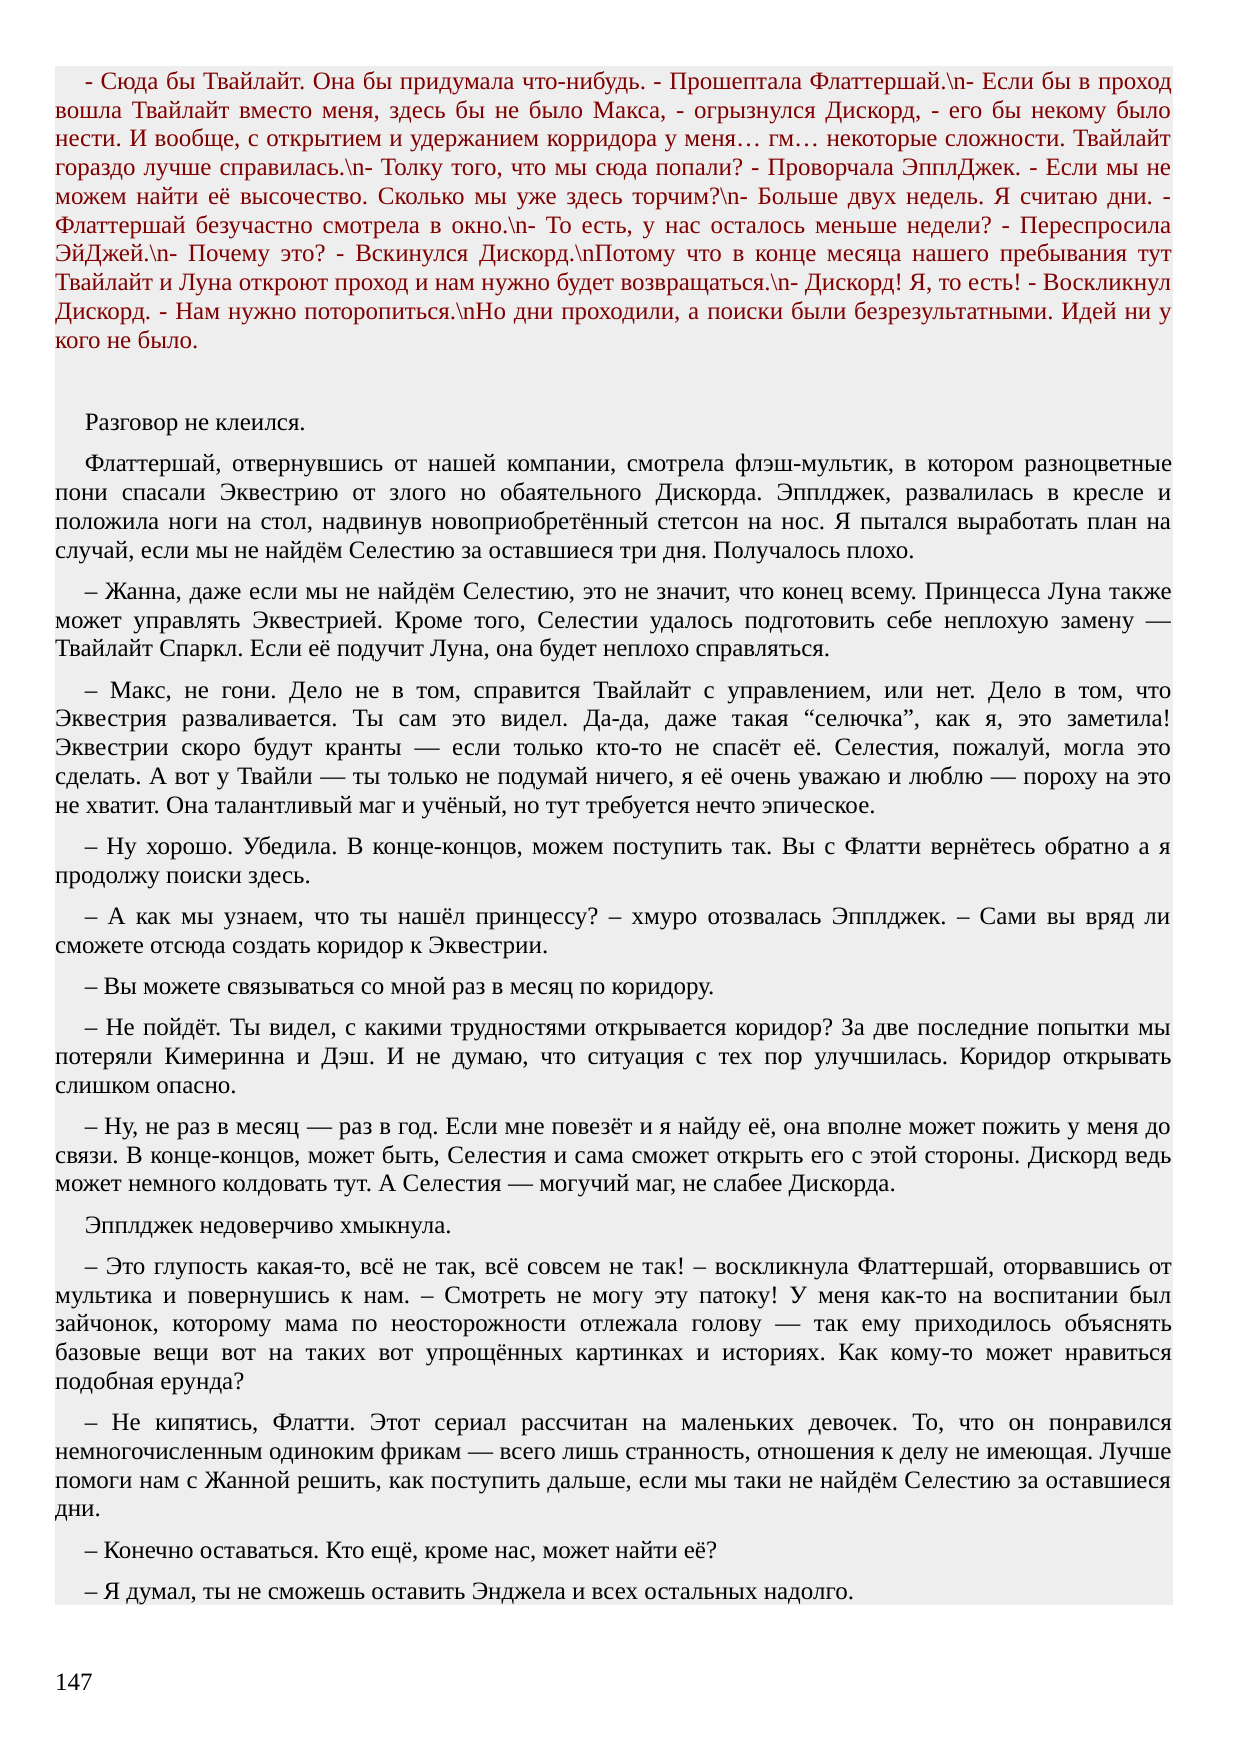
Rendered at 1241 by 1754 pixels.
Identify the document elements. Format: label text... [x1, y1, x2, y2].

text - Сюда бы Твайлайт. Она бы придумала что-нибудь. - Прошептала Флаттершай.\n- Если бы в проход вошла Твайлайт вместо меня, здесь бы не было Макса, - огрызнулся Дискорд, - его бы некому было нести. И вообще, с открытием и удержанием корридора у меня… гм… некоторые сложности. Твайлайт гораздо лучше справилась.\n- Толку того, что мы сюда попали? - Проворчала ЭпплДжек. - Если мы не можем найти её высочество. Сколько мы уже здесь торчим?\n- Больше двух недель. Я считаю дни. - Флаттершай безучастно смотрела в окно.\n- То есть, у нас осталось меньше недели? - Переспросила ЭйДжей.\n- Почему это? - Вскинулся Дискорд.\nПотому что в конце месяца нашего пребывания тут Твайлайт и Луна откроют проход и нам нужно будет возвращаться.\n- Дискорд! Я, то есть! - Воскликнул Дискорд. - Нам нужно поторопиться.\nНо дни проходили, а поиски были безрезультатными. Идей ни у кого не было. [55, 66, 1173, 353]
text – Вы можете связываться со мной раз в месяц по коридору. [55, 971, 1173, 1000]
text – Жанна, даже если мы не найдём Селестию, это не значит, что конец всему. Принцесса Луна также может управлять Эквестрией. Кроме того, Селестии удалось подготовить себе неплохую замену — Твайлайт Спаркл. Если её подучит Луна, она будет неплохо справляться. [55, 576, 1173, 662]
text – Ну, не раз в месяц — раз в год. Если мне повезёт и я найду её, она вполне может пожить у меня до связи. В конце-концов, может быть, Селестия и сама сможет открыть его с этой стороны. Дискорд ведь может немного колдовать тут. А Селестия — могучий маг, не слабее Дискорда. [55, 1111, 1173, 1197]
text Флаттершай, отвернувшись от нашей компании, смотрела флэш-мультик, в котором разноцветные пони спасали Эквестрию от злого но обаятельного Дискорда. Эпплджек, развалилась в кресле и положила ноги на стол, надвинув новоприобретённый стетсон на нос. Я пытался выработать план на случай, если мы не найдём Селестию за оставшиеся три дня. Получалось плохо. [55, 448, 1173, 563]
text – Я думал, ты не сможешь оставить Энджела и всех остальных надолго. [55, 1576, 1173, 1605]
text – Макс, не гони. Дело не в том, справится Твайлайт с управлением, или нет. Дело в том, что Эквестрия разваливается. Ты сам это видел. Да-да, даже такая “селючка”, как я, это заметила! Эквестрии скоро будут кранты — если только кто-то не спасёт её. Селестия, пожалуй, могла это сделать. А вот у Твайли — ты только не подумай ничего, я её очень уважаю и люблю — пороху на это не хватит. Она талантливый маг и учёный, но тут требуется нечто эпическое. [55, 675, 1173, 818]
text – Это глупость какая-то, всё не так, всё совсем не так! – воскликнула Флаттершай, оторвавшись от мультика и повернушись к нам. – Смотреть не могу эту патоку! У меня как-то на воспитании был зайчонок, которому мама по неосторожности отлежала голову — так ему приходилось объяснять базовые вещи вот на таких вот упрощённых картинках и историях. Как кому-то может нравиться подобная ерунда? [55, 1251, 1173, 1395]
text – Не кипятись, Флатти. Этот сериал рассчитан на маленьких девочек. То, что он понравился немногочисленным одиноким фрикам — всего лишь странность, отношения к делу не имеющая. Лучше помоги нам с Жанной решить, как поступить дальше, если мы таки не найдём Селестию за оставшиеся дни. [55, 1407, 1173, 1522]
text – А как мы узнаем, что ты нашёл принцессу? – хмуро отозвалась Эпплджек. – Сами вы вряд ли сможете отсюда создать коридор к Эквестрии. [55, 901, 1173, 958]
text – Не пойдёт. Ты видел, с какими трудностями открывается коридор? За две последние попытки мы потеряли Кимеринна и Дэш. И не думаю, что ситуация с тех пор улучшилась. Коридор открывать слишком опасно. [55, 1012, 1173, 1098]
text – Ну хорошо. Убедила. В конце-концов, можем поступить так. Вы с Флатти вернётесь обратно а я продолжу поиски здесь. [55, 831, 1173, 888]
text – Конечно оставаться. Кто ещё, кроме нас, может найти её? [55, 1535, 1173, 1563]
text Разговор не клеился. [55, 407, 1173, 436]
text Эпплджек недоверчиво хмыкнула. [55, 1210, 1173, 1238]
